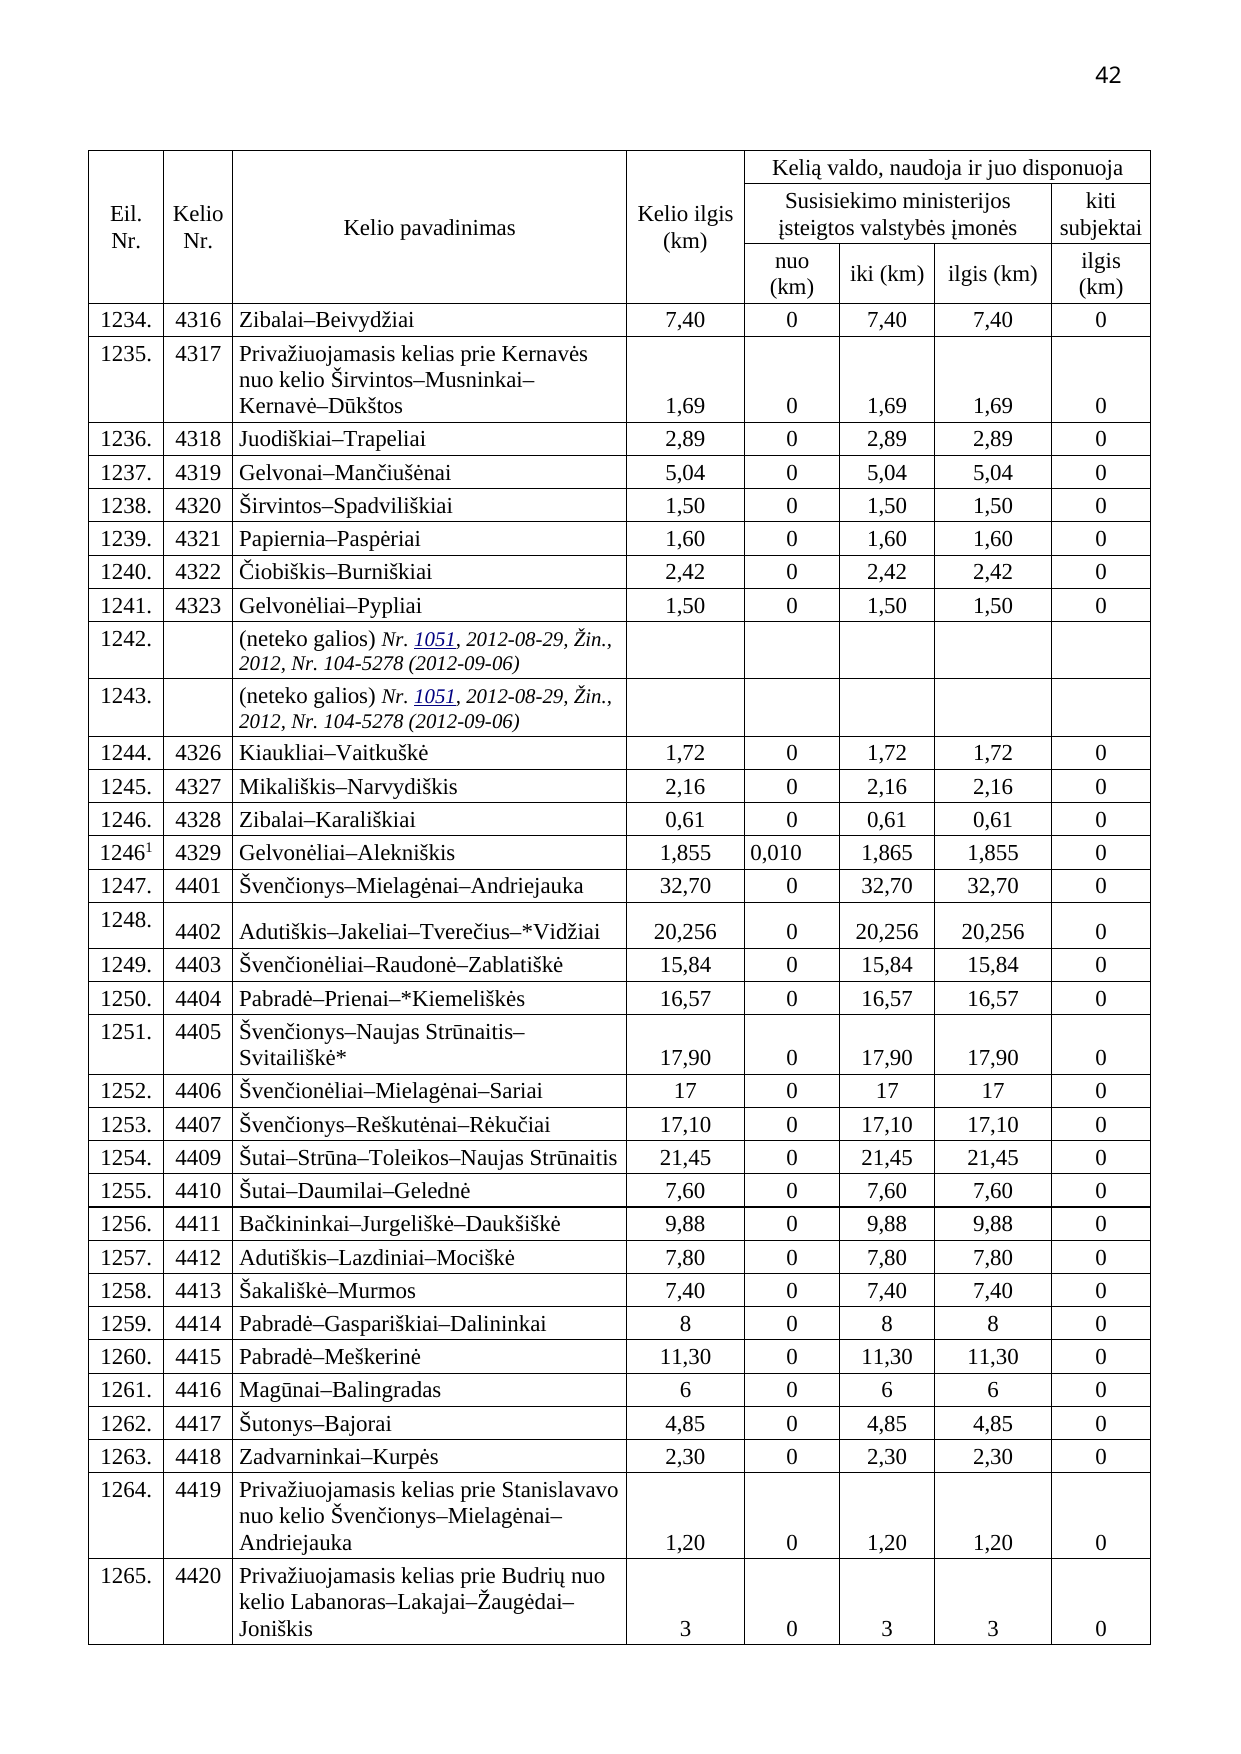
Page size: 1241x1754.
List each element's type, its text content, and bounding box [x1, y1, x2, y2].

table_cell 0 [745, 522, 839, 554]
table_cell 0,61 [935, 803, 1051, 835]
table_cell 1240. [89, 556, 163, 588]
table_cell 4317 [164, 337, 232, 422]
table_cell 0 [745, 770, 839, 802]
table_cell 1,50 [935, 489, 1051, 521]
table_cell 4406 [164, 1075, 232, 1107]
table_cell 0 [745, 1241, 839, 1273]
table_cell Bačkininkai–Jurgeliškė–Daukšiškė [233, 1208, 626, 1239]
table_cell 0 [1052, 1208, 1150, 1239]
table_cell 1,72 [935, 737, 1051, 769]
table_cell Magūnai–Balingradas [233, 1374, 626, 1406]
table_cell 1257. [89, 1241, 163, 1273]
table_cell 32,70 [627, 870, 744, 902]
table_cell 1,865 [840, 836, 934, 868]
table_cell 1248. [89, 903, 163, 947]
table_cell 1252. [89, 1075, 163, 1107]
table_cell 1235. [89, 337, 163, 422]
table_cell 16,57 [627, 982, 744, 1014]
table_cell 1256. [89, 1208, 163, 1239]
table_cell 1,20 [627, 1473, 744, 1558]
table_cell Švenčionys–Reškutėnai–Rėkučiai [233, 1108, 626, 1140]
table_cell 6 [935, 1374, 1051, 1406]
table_cell 11,30 [935, 1340, 1051, 1372]
table_cell 5,04 [840, 456, 934, 488]
table_cell 1260. [89, 1340, 163, 1372]
table_cell 0 [745, 1174, 839, 1206]
table_cell 4,85 [935, 1407, 1051, 1439]
table_cell 5,04 [627, 456, 744, 488]
table_cell (neteko galios) Nr. 1051, 2012-08-29, Žin., 2012, Nr. 104-5278 (2012-09-06) [233, 622, 626, 678]
table_cell 7,60 [840, 1174, 934, 1206]
table_cell Švenčionėliai–Raudonė–Zablatiškė [233, 949, 626, 981]
table_cell 1245. [89, 770, 163, 802]
table_cell 0 [745, 949, 839, 981]
table_cell 7,80 [840, 1241, 934, 1273]
table_cell Šutai–Daumilai–Gelednė [233, 1174, 626, 1206]
table_cell kiti subjektai [1052, 184, 1150, 243]
table_cell 1258. [89, 1274, 163, 1306]
table_cell 4417 [164, 1407, 232, 1439]
table_cell 4418 [164, 1440, 232, 1472]
table_cell Švenčionys–Mielagėnai–Andriejauka [233, 870, 626, 902]
table_cell 1239. [89, 522, 163, 554]
table_cell 4321 [164, 522, 232, 554]
table_cell 20,256 [935, 903, 1051, 947]
table_cell 0 [1052, 489, 1150, 521]
table_cell 4323 [164, 589, 232, 621]
table_cell Švenčionys–Naujas Strūnaitis–Svitailiškė* [233, 1015, 626, 1073]
table_cell 3 [935, 1559, 1051, 1644]
table_cell 1,72 [627, 737, 744, 769]
table_cell [935, 622, 1051, 678]
table_cell 1250. [89, 982, 163, 1014]
table_cell 0 [1052, 556, 1150, 588]
table_cell 2,16 [935, 770, 1051, 802]
table_cell 4402 [164, 903, 232, 947]
table_cell 4416 [164, 1374, 232, 1406]
table_cell 4327 [164, 770, 232, 802]
table_cell 1,72 [840, 737, 934, 769]
table_cell 0 [1052, 1274, 1150, 1306]
table_cell 0 [745, 589, 839, 621]
table_cell 7,60 [935, 1174, 1051, 1206]
table_cell 6 [840, 1374, 934, 1406]
table_cell 0 [745, 982, 839, 1014]
table_cell 4404 [164, 982, 232, 1014]
table_cell [745, 622, 839, 678]
table_cell Privažiuojamasis kelias prie Kernavės nuo kelio Širvintos–Musninkai–Kernavė–Dūkštos [233, 337, 626, 422]
table_cell 0 [1052, 870, 1150, 902]
table_cell 6 [627, 1374, 744, 1406]
table_cell Gelvonai–Mančiušėnai [233, 456, 626, 488]
table_cell 4316 [164, 304, 232, 336]
table_cell 21,45 [627, 1141, 744, 1173]
table_cell 0 [745, 1108, 839, 1140]
table_cell Mikališkis–Narvydiškis [233, 770, 626, 802]
table_cell 7,40 [935, 1274, 1051, 1306]
table_cell 1242. [89, 622, 163, 678]
table_cell [164, 622, 232, 678]
table_cell Papiernia–Paspėriai [233, 522, 626, 554]
table_cell 4320 [164, 489, 232, 521]
table_cell 0 [745, 337, 839, 422]
table_cell 4420 [164, 1559, 232, 1644]
table_cell 4412 [164, 1241, 232, 1273]
table_header Kelią valdo, naudoja ir juo disponuoja [745, 151, 1150, 183]
table_cell 17,10 [840, 1108, 934, 1140]
table_cell 1264. [89, 1473, 163, 1558]
table_cell 0 [1052, 1141, 1150, 1173]
table_cell 2,30 [935, 1440, 1051, 1472]
table_cell 7,40 [840, 1274, 934, 1306]
table_cell [935, 679, 1051, 736]
table_cell Pabradė–Prienai–*Kiemeliškės [233, 982, 626, 1014]
table_cell 3 [840, 1559, 934, 1644]
table_cell [745, 679, 839, 736]
table_cell 15,84 [840, 949, 934, 981]
table_cell 0 [1052, 982, 1150, 1014]
table_cell 16,57 [935, 982, 1051, 1014]
table_cell 1,20 [935, 1473, 1051, 1558]
table_cell 0 [745, 556, 839, 588]
table_cell 1254. [89, 1141, 163, 1173]
table_cell 0 [745, 456, 839, 488]
table_cell 16,57 [840, 982, 934, 1014]
table_cell 1,69 [935, 337, 1051, 422]
table_cell 1,60 [935, 522, 1051, 554]
table_cell 4322 [164, 556, 232, 588]
table_cell 11,30 [840, 1340, 934, 1372]
table_cell 0 [745, 1440, 839, 1472]
table_cell 0 [745, 1340, 839, 1372]
table_cell 0 [1052, 803, 1150, 835]
table_cell 0 [1052, 304, 1150, 336]
table_cell 9,88 [935, 1208, 1051, 1239]
table_cell 0 [745, 1141, 839, 1173]
table_cell 1265. [89, 1559, 163, 1644]
table_cell nuo (km) [745, 244, 839, 302]
table_cell 0 [1052, 903, 1150, 947]
table_cell 20,256 [840, 903, 934, 947]
table_cell 0 [1052, 949, 1150, 981]
table_cell Širvintos–Spadviliškiai [233, 489, 626, 521]
table_cell 2,42 [840, 556, 934, 588]
table_cell 8 [935, 1307, 1051, 1339]
table_cell 2,89 [627, 423, 744, 455]
table_cell 1,855 [627, 836, 744, 868]
table_cell Zibalai–Beivydžiai [233, 304, 626, 336]
table_cell 0 [745, 903, 839, 947]
table_cell 0 [1052, 423, 1150, 455]
table_cell 0,61 [840, 803, 934, 835]
table_cell 0 [1052, 1241, 1150, 1273]
table_header Kelio pavadinimas [233, 151, 626, 302]
table_cell 5,04 [935, 456, 1051, 488]
table_cell 2,30 [840, 1440, 934, 1472]
table_cell iki (km) [840, 244, 934, 302]
table_header Kelio Nr. [164, 151, 232, 302]
table_cell 0 [1052, 1075, 1150, 1107]
table_cell 2,16 [840, 770, 934, 802]
table_cell 1,69 [627, 337, 744, 422]
table_cell Šutai–Strūna–Toleikos–Naujas Strūnaitis [233, 1141, 626, 1173]
table_cell 8 [627, 1307, 744, 1339]
table_cell 1,60 [627, 522, 744, 554]
table_cell 2,89 [840, 423, 934, 455]
table_cell 0 [1052, 1108, 1150, 1140]
table_cell 4328 [164, 803, 232, 835]
table_cell 7,60 [627, 1174, 744, 1206]
table_cell 1234. [89, 304, 163, 336]
table_cell 0 [1052, 1340, 1150, 1372]
table_cell 0 [1052, 1015, 1150, 1073]
table_cell 17 [627, 1075, 744, 1107]
table_cell [164, 679, 232, 736]
table_cell 7,40 [935, 304, 1051, 336]
table_cell [627, 622, 744, 678]
table_cell 0 [1052, 1440, 1150, 1472]
table_cell 7,80 [935, 1241, 1051, 1273]
table_cell 0,61 [627, 803, 744, 835]
table_cell 32,70 [840, 870, 934, 902]
table_cell 15,84 [627, 949, 744, 981]
table_cell 0 [745, 737, 839, 769]
table_cell 1236. [89, 423, 163, 455]
table_cell 1,60 [840, 522, 934, 554]
table_cell 0 [745, 803, 839, 835]
table_cell 1249. [89, 949, 163, 981]
table_cell 0 [745, 1307, 839, 1339]
table_cell Gelvonėliai–Alekniškis [233, 836, 626, 868]
table_cell Kiaukliai–Vaitkuškė [233, 737, 626, 769]
table_cell 1243. [89, 679, 163, 736]
table_cell 1253. [89, 1108, 163, 1140]
table_cell 4326 [164, 737, 232, 769]
table_cell 1,20 [840, 1473, 934, 1558]
table_cell 4409 [164, 1141, 232, 1173]
table_cell 2,16 [627, 770, 744, 802]
table_cell 17,90 [935, 1015, 1051, 1073]
table_cell 0 [1052, 737, 1150, 769]
table_cell 4411 [164, 1208, 232, 1239]
table_cell 0 [1052, 337, 1150, 422]
table_cell 0 [745, 1559, 839, 1644]
table_cell 0 [745, 1407, 839, 1439]
table_cell Privažiuojamasis kelias prie Stanislavavo nuo kelio Švenčionys–Mielagėnai–Andriejauka [233, 1473, 626, 1558]
table_cell Adutiškis–Jakeliai–Tverečius–*Vidžiai [233, 903, 626, 947]
table_cell [1052, 622, 1150, 678]
table_cell 1263. [89, 1440, 163, 1472]
table_cell 1,50 [627, 489, 744, 521]
table_header Kelio ilgis (km) [627, 151, 744, 302]
table_cell 11,30 [627, 1340, 744, 1372]
table_cell ilgis (km) [1052, 244, 1150, 302]
table_cell Šakališkė–Murmos [233, 1274, 626, 1306]
table_cell Susisiekimo ministerijos įsteigtos valstybės įmonės [745, 184, 1051, 243]
table_cell 12461 [89, 836, 163, 868]
table_cell 1,855 [935, 836, 1051, 868]
table_cell 7,40 [627, 1274, 744, 1306]
table_cell Zibalai–Karališkiai [233, 803, 626, 835]
table_cell 1,50 [627, 589, 744, 621]
table_cell 4414 [164, 1307, 232, 1339]
table_cell 0 [745, 423, 839, 455]
table_cell 0 [745, 1208, 839, 1239]
table_cell [840, 679, 934, 736]
table_cell 1262. [89, 1407, 163, 1439]
table_cell 0 [1052, 522, 1150, 554]
table_cell 4318 [164, 423, 232, 455]
table_cell 7,80 [627, 1241, 744, 1273]
table_cell Gelvonėliai–Pypliai [233, 589, 626, 621]
table_cell 0 [745, 1473, 839, 1558]
table_cell 7,40 [840, 304, 934, 336]
table_cell 4419 [164, 1473, 232, 1558]
table_cell 4329 [164, 836, 232, 868]
table_cell 9,88 [627, 1208, 744, 1239]
table_cell [627, 679, 744, 736]
table_cell 17,10 [935, 1108, 1051, 1140]
table_cell Pabradė–Gaspariškiai–Dalininkai [233, 1307, 626, 1339]
table_cell 1,50 [840, 589, 934, 621]
table_cell Adutiškis–Lazdiniai–Mociškė [233, 1241, 626, 1273]
table_cell 1237. [89, 456, 163, 488]
table_cell 4403 [164, 949, 232, 981]
table_cell Zadvarninkai–Kurpės [233, 1440, 626, 1472]
table_cell Šutonys–Bajorai [233, 1407, 626, 1439]
table_cell 0 [745, 489, 839, 521]
table_cell 4,85 [627, 1407, 744, 1439]
table_cell 21,45 [935, 1141, 1051, 1173]
table_cell 0 [745, 1274, 839, 1306]
table_cell Čiobiškis–Burniškiai [233, 556, 626, 588]
table_cell 4319 [164, 456, 232, 488]
table_cell 0 [1052, 589, 1150, 621]
table_cell 4,85 [840, 1407, 934, 1439]
table_cell 0 [1052, 770, 1150, 802]
table_cell 17 [840, 1075, 934, 1107]
table_cell 0 [1052, 836, 1150, 868]
table_cell 0 [745, 1015, 839, 1073]
table_cell 1,50 [935, 589, 1051, 621]
table_cell 0 [1052, 1559, 1150, 1644]
table_cell 4401 [164, 870, 232, 902]
table_cell 4415 [164, 1340, 232, 1372]
table_cell 1259. [89, 1307, 163, 1339]
table_cell 9,88 [840, 1208, 934, 1239]
table_cell 1244. [89, 737, 163, 769]
table_cell 0 [1052, 1174, 1150, 1206]
table_cell 0 [745, 870, 839, 902]
table_cell 17,10 [627, 1108, 744, 1140]
table_cell 17 [935, 1075, 1051, 1107]
table_cell 4405 [164, 1015, 232, 1073]
table_cell 4407 [164, 1108, 232, 1140]
table_cell 1246. [89, 803, 163, 835]
table_cell 0 [745, 304, 839, 336]
table_cell (neteko galios) Nr. 1051, 2012-08-29, Žin., 2012, Nr. 104-5278 (2012-09-06) [233, 679, 626, 736]
table_cell Pabradė–Meškerinė [233, 1340, 626, 1372]
table_cell 15,84 [935, 949, 1051, 981]
table_cell 17,90 [840, 1015, 934, 1073]
table_cell 1251. [89, 1015, 163, 1073]
table_cell 0 [1052, 456, 1150, 488]
table_cell 1,69 [840, 337, 934, 422]
table_cell 21,45 [840, 1141, 934, 1173]
table_cell Juodiškiai–Trapeliai [233, 423, 626, 455]
table_cell 0 [1052, 1374, 1150, 1406]
table_cell ilgis (km) [935, 244, 1051, 302]
table_cell 1238. [89, 489, 163, 521]
table_cell 0,010 [745, 836, 839, 868]
table_cell 2,30 [627, 1440, 744, 1472]
table_cell 1255. [89, 1174, 163, 1206]
table_cell 8 [840, 1307, 934, 1339]
table_cell 7,40 [627, 304, 744, 336]
table_cell [1052, 679, 1150, 736]
table_cell 32,70 [935, 870, 1051, 902]
table_cell 20,256 [627, 903, 744, 947]
table_cell 0 [745, 1374, 839, 1406]
table_cell 1,50 [840, 489, 934, 521]
table_cell 1241. [89, 589, 163, 621]
table_cell 2,42 [627, 556, 744, 588]
table_cell 3 [627, 1559, 744, 1644]
table_cell Privažiuojamasis kelias prie Budrių nuo kelio Labanoras–Lakajai–Žaugėdai–Joniškis [233, 1559, 626, 1644]
table_cell 4413 [164, 1274, 232, 1306]
table_cell 0 [1052, 1473, 1150, 1558]
table_cell 17,90 [627, 1015, 744, 1073]
table_cell 1261. [89, 1374, 163, 1406]
table_cell Švenčionėliai–Mielagėnai–Sariai [233, 1075, 626, 1107]
table_cell 2,89 [935, 423, 1051, 455]
table_cell 0 [1052, 1307, 1150, 1339]
table_cell 0 [745, 1075, 839, 1107]
table_cell [840, 622, 934, 678]
table_cell 2,42 [935, 556, 1051, 588]
table_header Eil. Nr. [89, 151, 163, 302]
table_cell 0 [1052, 1407, 1150, 1439]
table_cell 4410 [164, 1174, 232, 1206]
table_cell 1247. [89, 870, 163, 902]
